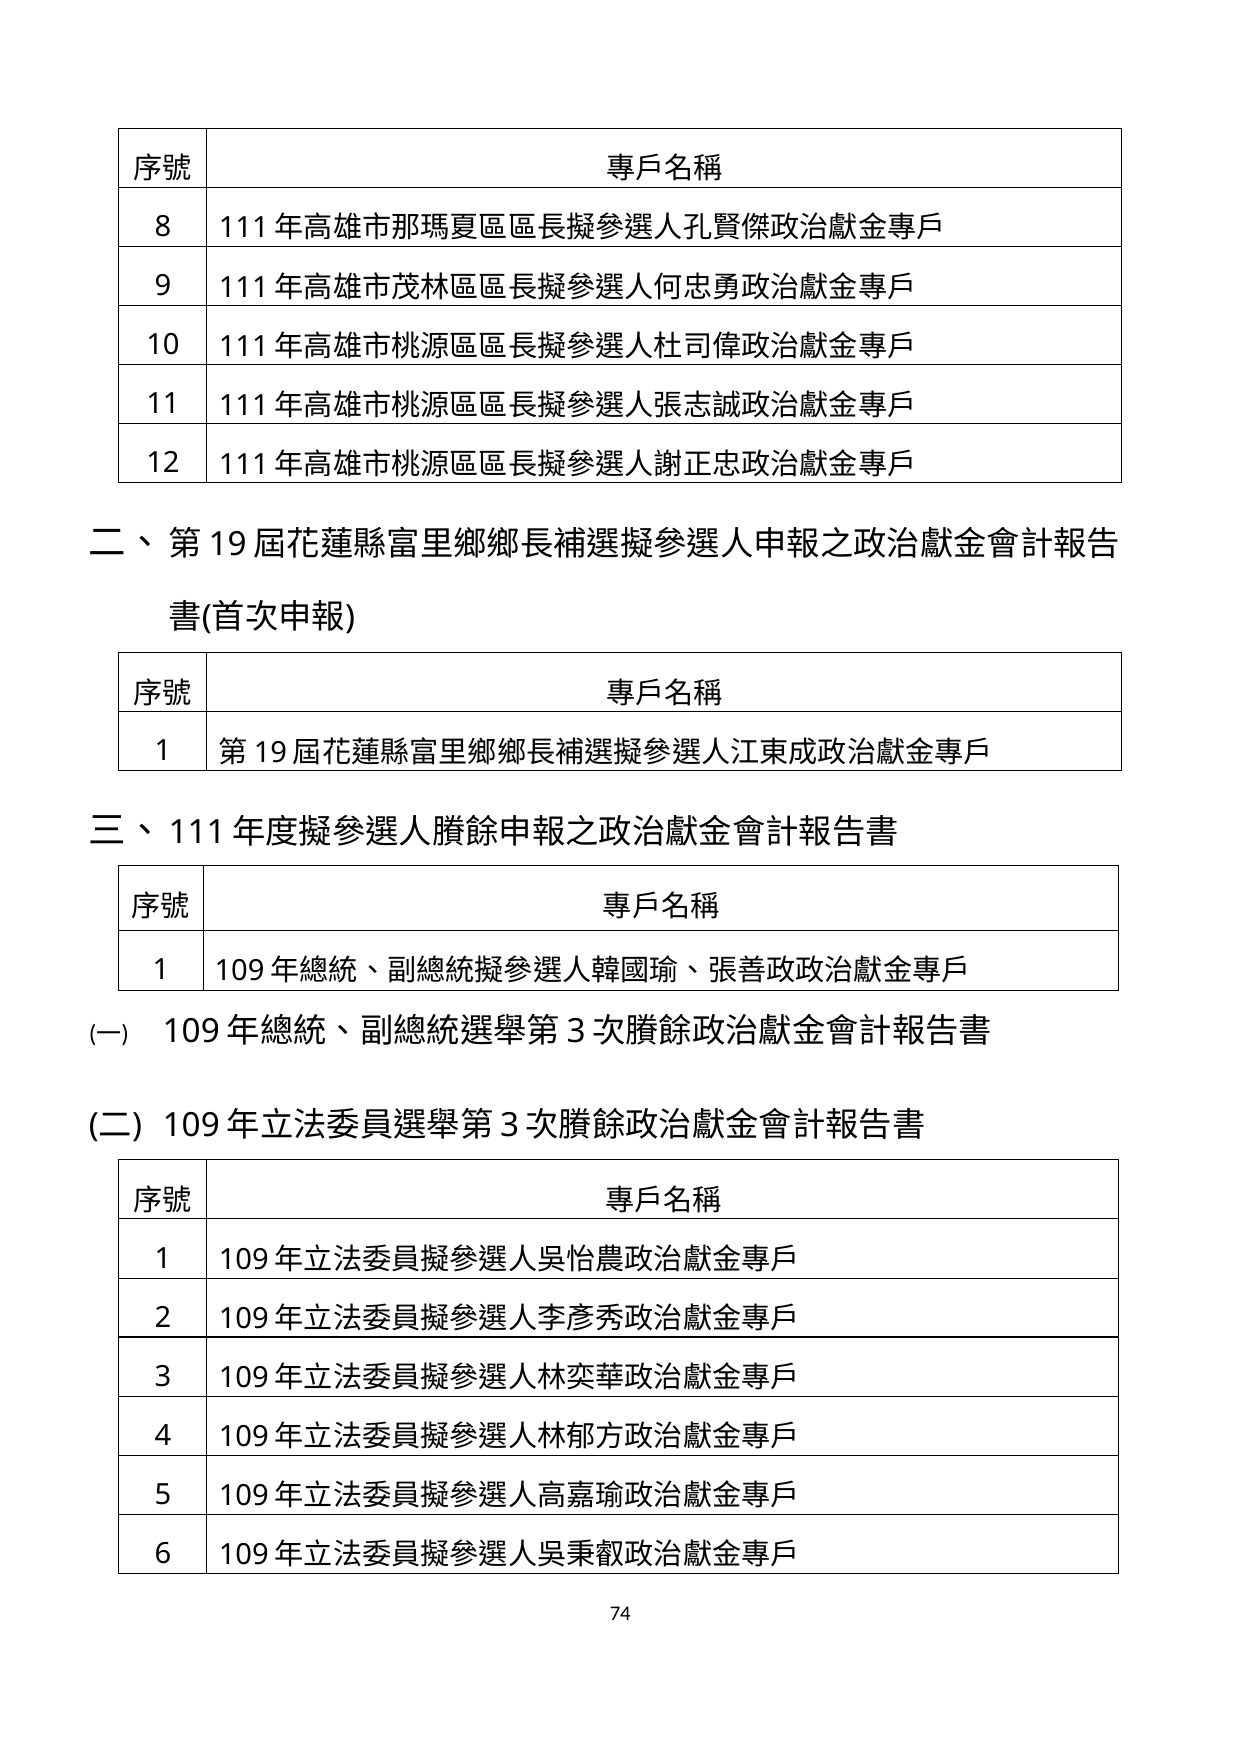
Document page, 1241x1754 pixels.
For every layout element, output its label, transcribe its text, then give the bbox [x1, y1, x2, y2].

list 第19屆花蓮縣富里鄉鄉長補選擬參選人申報之政治獻金會計報告書(首次申報) [88, 502, 1134, 652]
table_header 專戶名稱 [207, 129, 1121, 187]
table_header 專戶名稱 [204, 866, 1118, 929]
table_cell 109年立法委員擬參選人吳秉叡政治獻金專戶 [207, 1515, 1118, 1573]
list 109年總統、副總統選舉第3次賸餘政治獻金會計報告書 [88, 991, 1134, 1066]
table_cell 1 [119, 1219, 206, 1277]
table_cell 12 [119, 424, 206, 482]
table_header 序號 [119, 129, 206, 187]
table_cell 4 [119, 1397, 206, 1454]
table_cell 11 [119, 365, 206, 423]
list 111年度擬參選人賸餘申報之政治獻金會計報告書 [88, 790, 1134, 865]
table_header 專戶名稱 [207, 1160, 1118, 1218]
table_cell 10 [119, 306, 206, 364]
table_cell 5 [119, 1456, 206, 1514]
table_cell 109年總統、副總統擬參選人韓國瑜、張善政政治獻金專戶 [204, 931, 1118, 989]
table_cell 111年高雄市桃源區區長擬參選人杜司偉政治獻金專戶 [207, 306, 1121, 364]
table_cell 3 [119, 1338, 206, 1396]
table_cell 111年高雄市桃源區區長擬參選人謝正忠政治獻金專戶 [207, 424, 1121, 482]
table_cell 111年高雄市桃源區區長擬參選人張志誠政治獻金專戶 [207, 365, 1121, 423]
table_cell 111年高雄市那瑪夏區區長擬參選人孔賢傑政治獻金專戶 [207, 188, 1121, 246]
table_cell 9 [119, 247, 206, 305]
table_cell 109年立法委員擬參選人高嘉瑜政治獻金專戶 [207, 1456, 1118, 1514]
table_header 專戶名稱 [207, 653, 1121, 711]
table_cell 109年立法委員擬參選人林郁方政治獻金專戶 [207, 1397, 1118, 1454]
table_cell 109年立法委員擬參選人李彥秀政治獻金專戶 [207, 1279, 1118, 1336]
table_cell 2 [119, 1279, 206, 1336]
table_cell 8 [119, 188, 206, 246]
table_cell 109年立法委員擬參選人林奕華政治獻金專戶 [207, 1338, 1118, 1396]
table_header 序號 [119, 866, 203, 929]
table_cell 1 [119, 712, 206, 770]
table_cell 1 [119, 931, 203, 989]
table_header 序號 [119, 1160, 206, 1218]
table_cell 111年高雄市茂林區區長擬參選人何忠勇政治獻金專戶 [207, 247, 1121, 305]
table_cell 6 [119, 1515, 206, 1573]
table_header 序號 [119, 653, 206, 711]
list 109年立法委員選舉第3次賸餘政治獻金會計報告書 [88, 1084, 1134, 1159]
table_cell 109年立法委員擬參選人吳怡農政治獻金專戶 [207, 1219, 1118, 1277]
table_cell 第19屆花蓮縣富里鄉鄉長補選擬參選人江東成政治獻金專戶 [207, 712, 1121, 770]
